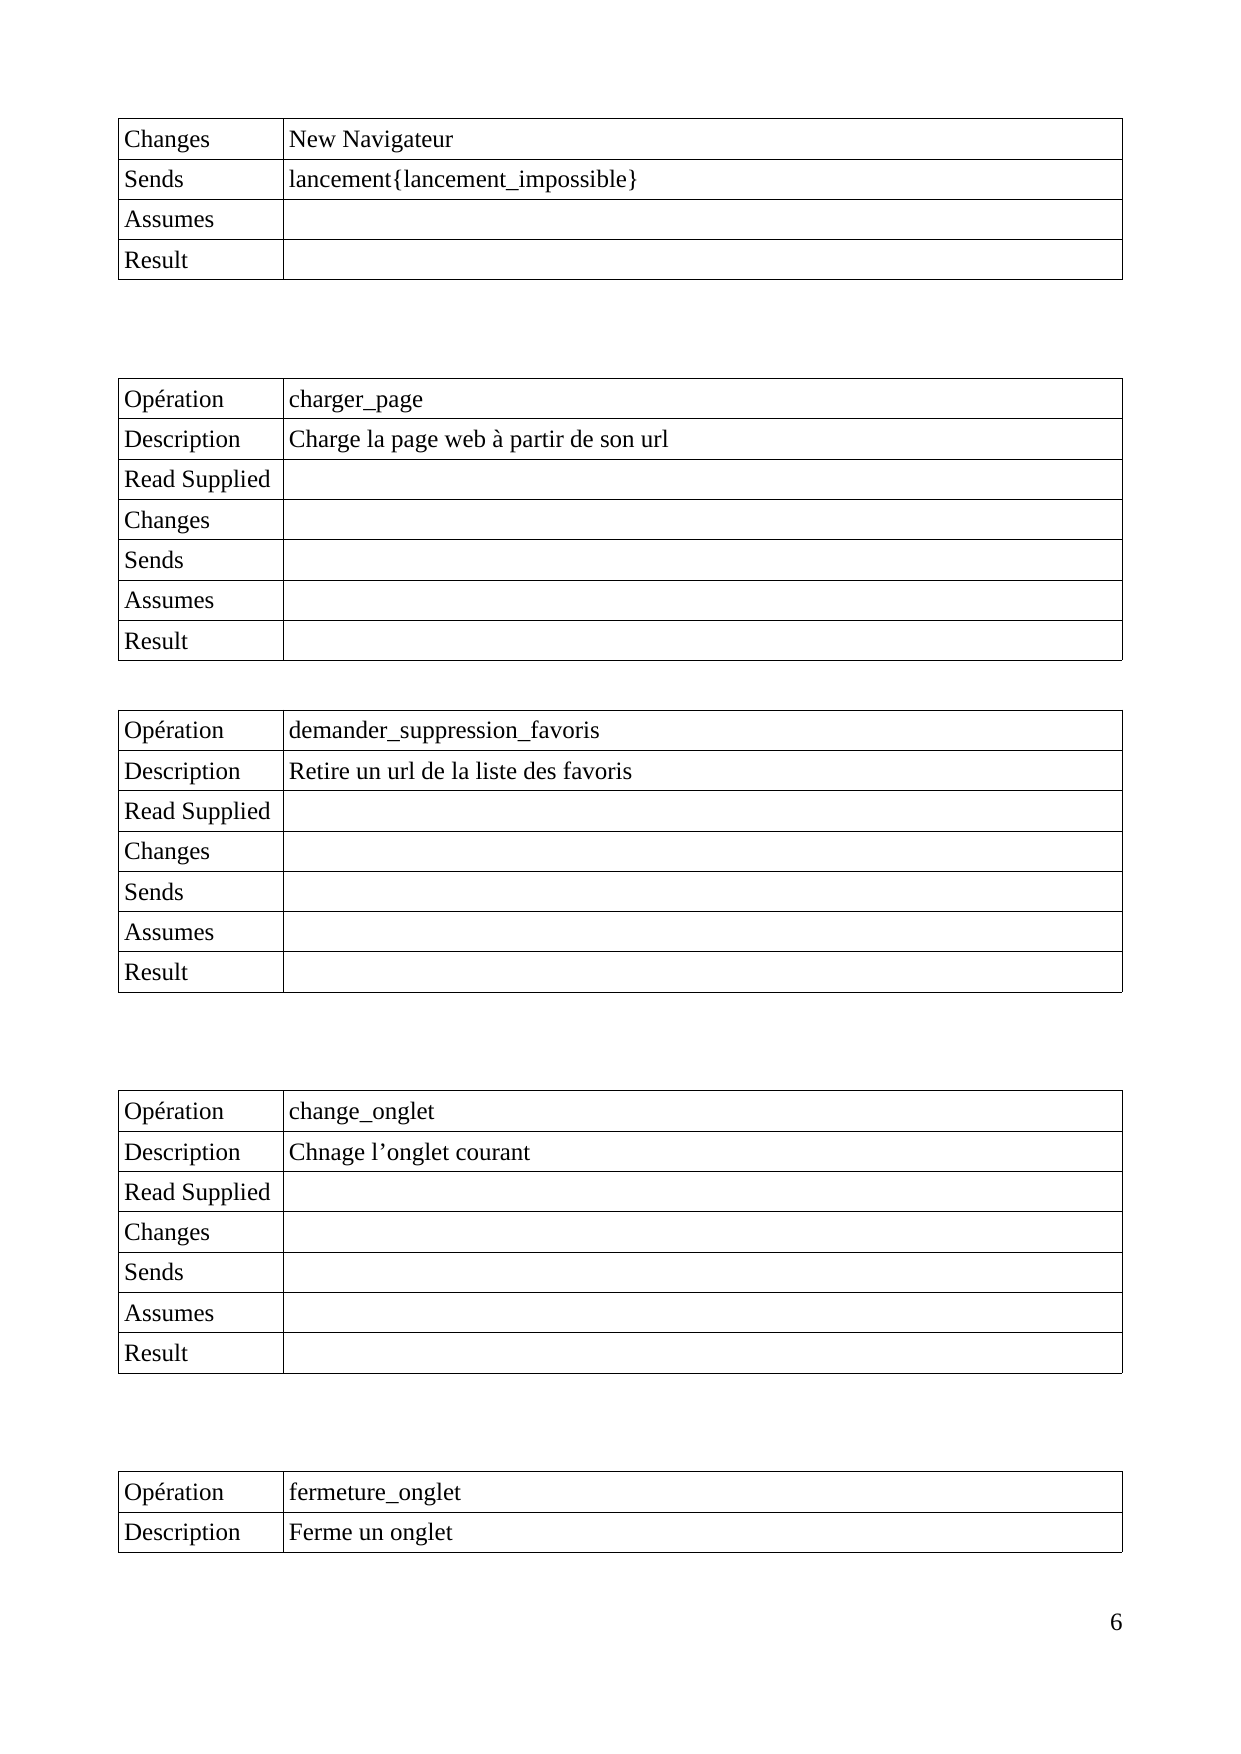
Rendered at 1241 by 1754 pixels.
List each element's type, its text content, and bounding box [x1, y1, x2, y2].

table_cell Read Supplied [119, 1172, 283, 1211]
table_cell Changes [119, 500, 283, 539]
table_cell Description [119, 419, 283, 459]
table_cell Description [119, 1132, 283, 1171]
table_cell lancement{lancement_impossible} [284, 160, 1122, 199]
table_cell [284, 621, 1122, 660]
table_header Opération [119, 1472, 283, 1512]
table_cell [284, 500, 1122, 539]
table_cell Result [119, 952, 283, 992]
table_cell [284, 460, 1122, 499]
table_cell [284, 1293, 1122, 1332]
table_cell Ferme un onglet [284, 1513, 1122, 1552]
table_header change_onglet [284, 1091, 1122, 1131]
table_cell Sends [119, 160, 283, 199]
table_cell [284, 872, 1122, 911]
table_cell [284, 540, 1122, 579]
table_cell Retire un url de la liste des favoris [284, 751, 1122, 790]
table_cell [284, 952, 1122, 992]
table_header Opération [119, 379, 283, 418]
table_cell Sends [119, 540, 283, 579]
table_cell Result [119, 1333, 283, 1373]
table_cell Assumes [119, 912, 283, 951]
table_cell Changes [119, 1212, 283, 1252]
table_cell Sends [119, 1253, 283, 1292]
table_cell Changes [119, 119, 283, 158]
table_cell [284, 791, 1122, 831]
table_cell Assumes [119, 200, 283, 239]
table_header fermeture_onglet [284, 1472, 1122, 1512]
table_cell [284, 200, 1122, 239]
table_header demander_suppression_favoris [284, 711, 1122, 750]
table_cell [284, 1333, 1122, 1373]
table_header charger_page [284, 379, 1122, 418]
table_cell Changes [119, 832, 283, 871]
table_cell Read Supplied [119, 460, 283, 499]
table_header Opération [119, 1091, 283, 1131]
table_cell Read Supplied [119, 791, 283, 831]
table_header Opération [119, 711, 283, 750]
table_cell New Navigateur [284, 119, 1122, 158]
table_cell [284, 1172, 1122, 1211]
table_cell Assumes [119, 581, 283, 620]
table_cell [284, 1212, 1122, 1252]
table_cell Result [119, 621, 283, 660]
table_cell Charge la page web à partir de son url [284, 419, 1122, 459]
table_cell Assumes [119, 1293, 283, 1332]
table_cell Description [119, 751, 283, 790]
table_cell Description [119, 1513, 283, 1552]
table_cell [284, 1253, 1122, 1292]
table_cell Result [119, 240, 283, 279]
table_cell Chnage l’onglet courant [284, 1132, 1122, 1171]
table_cell [284, 912, 1122, 951]
table_cell [284, 832, 1122, 871]
table_cell Sends [119, 872, 283, 911]
table_cell [284, 581, 1122, 620]
table_cell [284, 240, 1122, 279]
